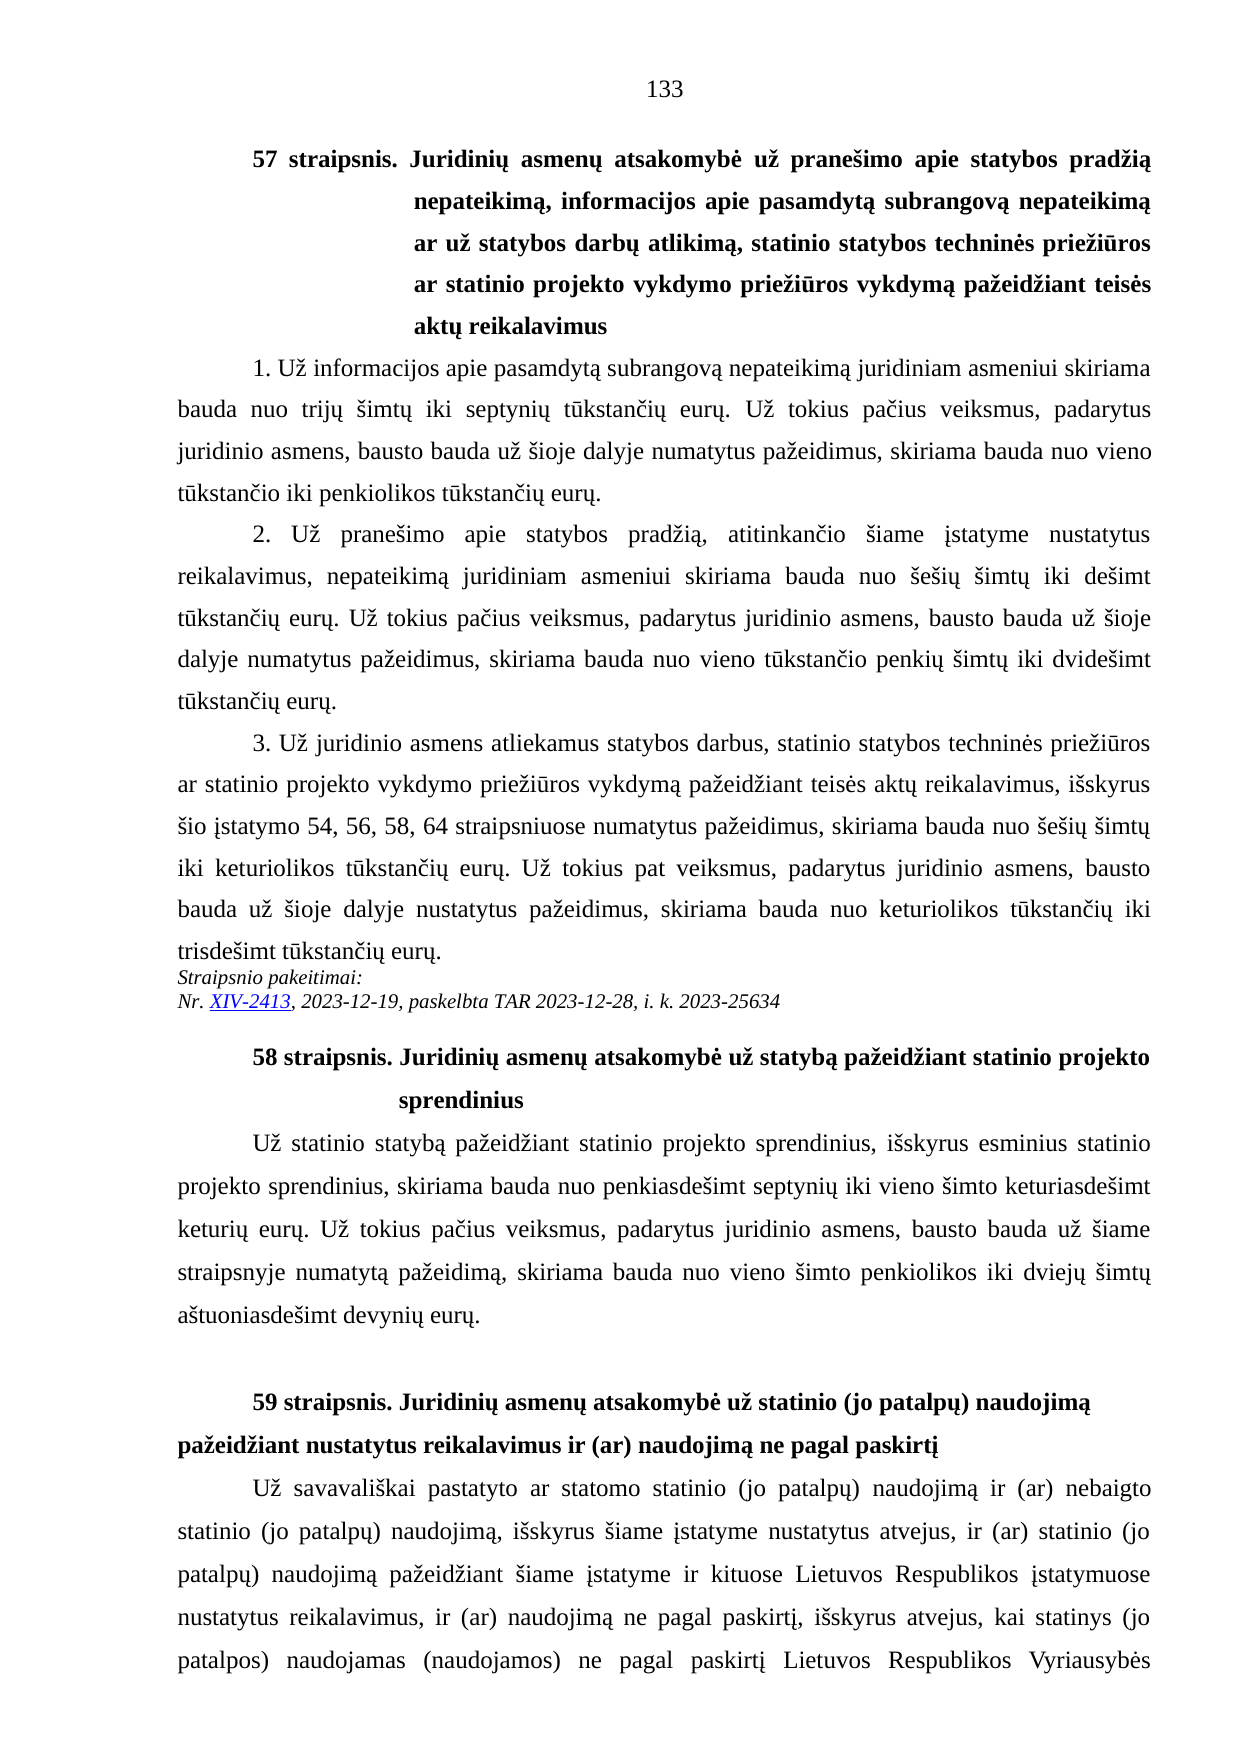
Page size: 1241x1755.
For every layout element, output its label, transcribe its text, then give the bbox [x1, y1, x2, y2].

text 3. Už juridinio asmens atliekamus statybos darbus, statinio statybos techninės priežiūros ar statinio projekto vykdymo priežiūros vykdymą pažeidžiant teisės aktų reikalavimus, išskyrus šio įstatymo 54, 56, 58, 64 straipsniuose numatytus pažeidimus, skiriama bauda nuo šešių šimtų iki keturiolikos tūkstančių eurų. Už tokius pat veiksmus, padarytus juridinio asmens, bausto bauda už šioje dalyje nustatytus pažeidimus, skiriama bauda nuo keturiolikos tūkstančių iki trisdešimt tūkstančių eurų. [177, 715, 1152, 965]
text 59 straipsnis. Juridinių asmenų atsakomybė už statinio (jo patalpų) naudojimą pažeidžiant nustatytus reikalavimus ir (ar) naudojimą ne pagal paskirtį [177, 1387, 1152, 1458]
text Už savavališkai pastatyto ar statomo statinio (jo patalpų) naudojimą ir (ar) nebaigto statinio (jo patalpų) naudojimą, išskyrus šiame įstatyme nustatytus atvejus, ir (ar) statinio (jo patalpų) naudojimą pažeidžiant šiame įstatyme ir kituose Lietuvos Respublikos įstatymuose nustatytus reikalavimus, ir (ar) naudojimą ne pagal paskirtį, išskyrus atvejus, kai statinys (jo patalpos) naudojamas (naudojamos) ne pagal paskirtį Lietuvos Respublikos Vyriausybės [177, 1473, 1152, 1674]
text 57 straipsnis. Juridinių asmenų atsakomybė už pranešimo apie statybos pradžią nepateikimą, informacijos apie pasamdytą subrangovą nepateikimą ar už statybos darbų atlikimą, statinio statybos techninės priežiūros ar statinio projekto vykdymo priežiūros vykdymą pažeidžiant teisės aktų reikalavimus [252, 131, 1152, 340]
text 58 straipsnis. Juridinių asmenų atsakomybė už statybą pažeidžiant statinio projekto sprendinius [252, 1042, 1152, 1113]
text 1. Už informacijos apie pasamdytą subrangovą nepateikimą juridiniam asmeniui skiriama bauda nuo trijų šimtų iki septynių tūkstančių eurų. Už tokius pačius veiksmus, padarytus juridinio asmens, bausto bauda už šioje dalyje numatytus pažeidimus, skiriama bauda nuo vieno tūkstančio iki penkiolikos tūkstančių eurų. [177, 340, 1152, 506]
text 2. Už pranešimo apie statybos pradžią, atitinkančio šiame įstatyme nustatytus reikalavimus, nepateikimą juridiniam asmeniui skiriama bauda nuo šešių šimtų iki dešimt tūkstančių eurų. Už tokius pačius veiksmus, padarytus juridinio asmens, bausto bauda už šioje dalyje numatytus pažeidimus, skiriama bauda nuo vieno tūkstančio penkių šimtų iki dvidešimt tūkstančių eurų. [177, 506, 1152, 715]
text Už statinio statybą pažeidžiant statinio projekto sprendinius, išskyrus esminius statinio projekto sprendinius, skiriama bauda nuo penkiasdešimt septynių iki vieno šimto keturiasdešimt keturių eurų. Už tokius pačius veiksmus, padarytus juridinio asmens, bausto bauda už šiame straipsnyje numatytą pažeidimą, skiriama bauda nuo vieno šimto penkiolikos iki dviejų šimtų aštuoniasdešimt devynių eurų. [177, 1128, 1152, 1329]
text Straipsnio pakeitimai: [177, 965, 1152, 989]
text Nr. XIV-2413, 2023-12-19, paskelbta TAR 2023-12-28, i. k. 2023-25634 [177, 989, 1152, 1013]
